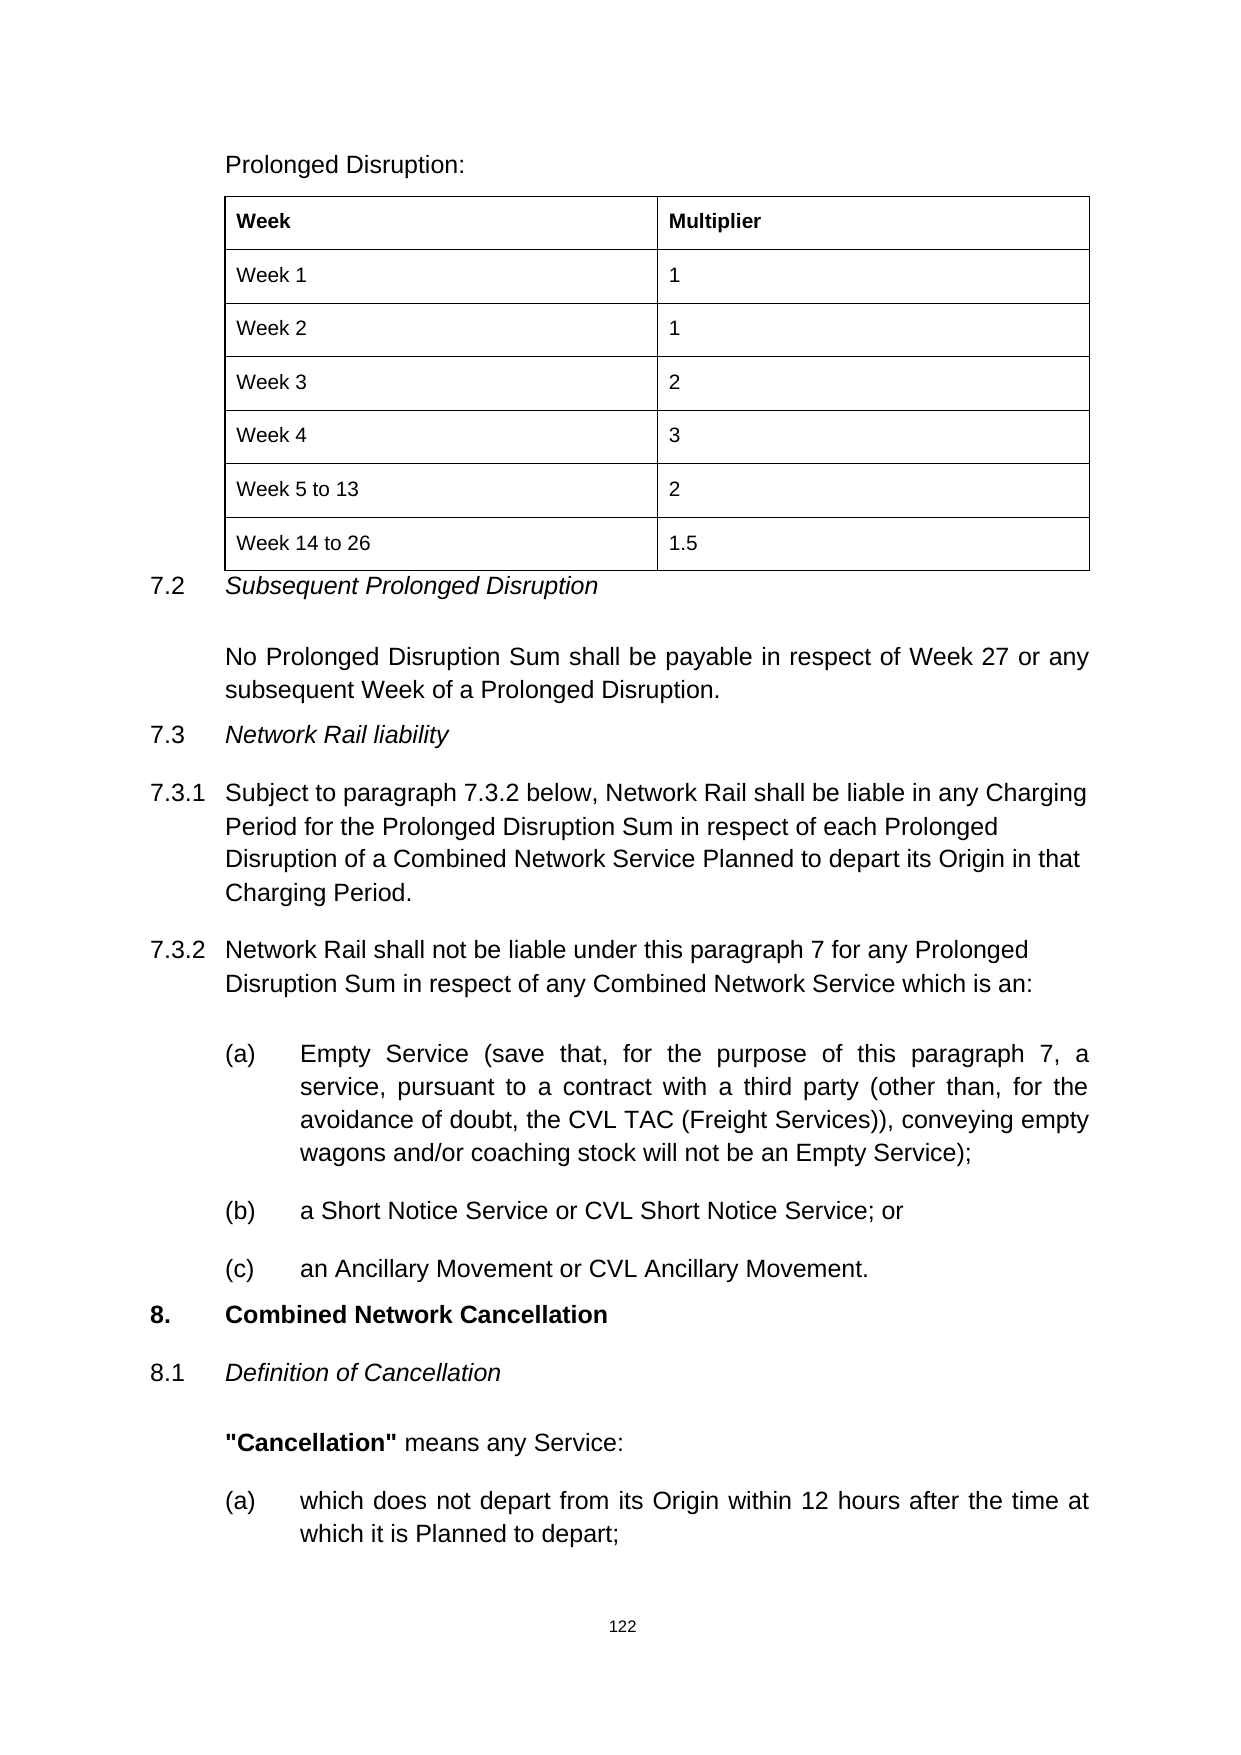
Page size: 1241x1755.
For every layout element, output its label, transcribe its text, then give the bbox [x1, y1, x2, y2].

text (c) an Ancillary Movement or CVL Ancillary Movement. [225, 1254, 1090, 1283]
text "Cancellation" means any Service: [225, 1428, 1090, 1457]
table_cell Week 4 [226, 411, 657, 463]
list Network Rail shall not be liable under this paragraph 7 for any Prolonged Disruption Sum in respect of any Combined Network Service which is an: [150, 936, 1090, 997]
table_cell Week 1 [226, 250, 657, 303]
list Subsequent Prolonged Disruption [150, 571, 1090, 600]
text Prolonged Disruption: [225, 150, 1090, 179]
list Definition of Cancellation [150, 1358, 1090, 1386]
table_cell 1.5 [658, 518, 1089, 570]
text (b) a Short Notice Service or CVL Short Notice Service; or [225, 1196, 1090, 1225]
table_cell 2 [658, 357, 1089, 410]
table_cell 1 [658, 250, 1089, 303]
text No Prolonged Disruption Sum shall be payable in respect of Week 27 or any subsequent Week of a Prolonged Disruption. [225, 642, 1090, 704]
list Network Rail liability [150, 720, 1090, 749]
table_cell Week 2 [226, 304, 657, 356]
list Combined Network Cancellation [150, 1300, 1090, 1328]
table_cell Week 5 to 13 [226, 464, 657, 517]
table_cell Week 14 to 26 [226, 518, 657, 570]
table_cell 1 [658, 304, 1089, 356]
list Subject to paragraph 7.3.2 below, Network Rail shall be liable in any Charging Period for the Prolonged Disruption Sum in respect of each Prolonged Disruption of a Combined Network Service Planned to depart its Origin in that Charging Period. [150, 778, 1090, 906]
table_header Week [226, 197, 657, 249]
table_header Multiplier [658, 197, 1089, 249]
text (a) which does not depart from its Origin within 12 hours after the time at which it is Planned to depart; [225, 1486, 1090, 1548]
table_cell Week 3 [226, 357, 657, 410]
table_cell 2 [658, 464, 1089, 517]
text (a) Empty Service (save that, for the purpose of this paragraph 7, a service, pursuant to a contract with a third party (other than, for the avoidance of doubt, the CVL TAC (Freight Services)), conveying empty wagons and/or coaching stock will not be an Empty Service); [225, 1039, 1090, 1167]
table_cell 3 [658, 411, 1089, 463]
